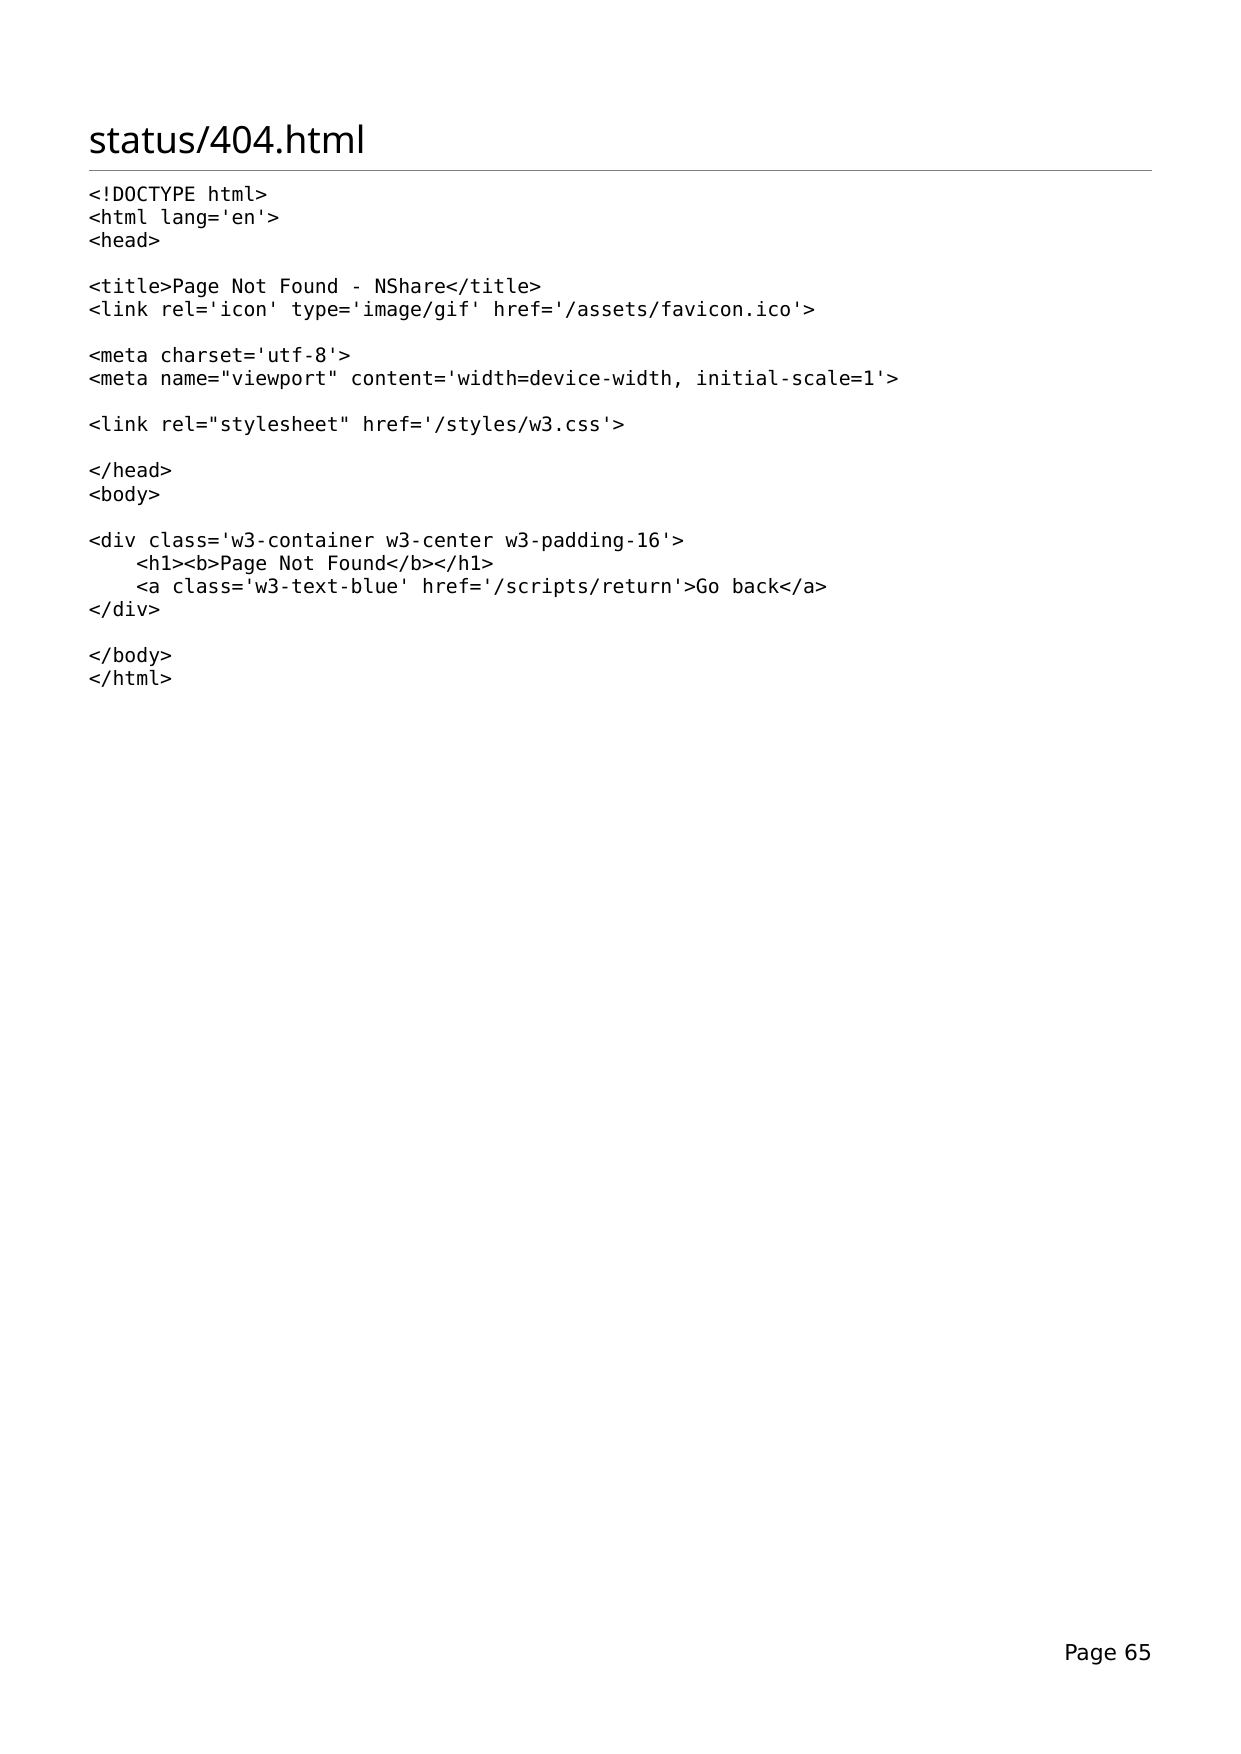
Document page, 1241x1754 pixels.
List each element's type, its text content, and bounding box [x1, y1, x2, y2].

text <html lang='en'> [88, 206, 1152, 229]
text <meta name="viewport" content='width=device-width, initial-scale=1'> [88, 367, 1152, 391]
text </head> [88, 459, 1152, 483]
text <!DOCTYPE html> [88, 183, 1152, 206]
text <head> [88, 229, 1152, 252]
text <body> [88, 483, 1152, 506]
text </div> [88, 598, 1152, 621]
text <meta charset='utf-8'> [88, 344, 1152, 367]
text <h1><b>Page Not Found</b></h1> [88, 552, 1152, 575]
text <div class='w3-container w3-center w3-padding-16'> [88, 529, 1152, 552]
text </html> [88, 667, 1152, 690]
subtitle status/404.html [88, 113, 1152, 171]
text <link rel='icon' type='image/gif' href='/assets/favicon.ico'> [88, 298, 1152, 321]
text <title>Page Not Found - NShare</title> [88, 275, 1152, 298]
text </body> [88, 644, 1152, 667]
text <a class='w3-text-blue' href='/scripts/return'>Go back</a> [88, 575, 1152, 598]
text <link rel="stylesheet" href='/styles/w3.css'> [88, 413, 1152, 437]
